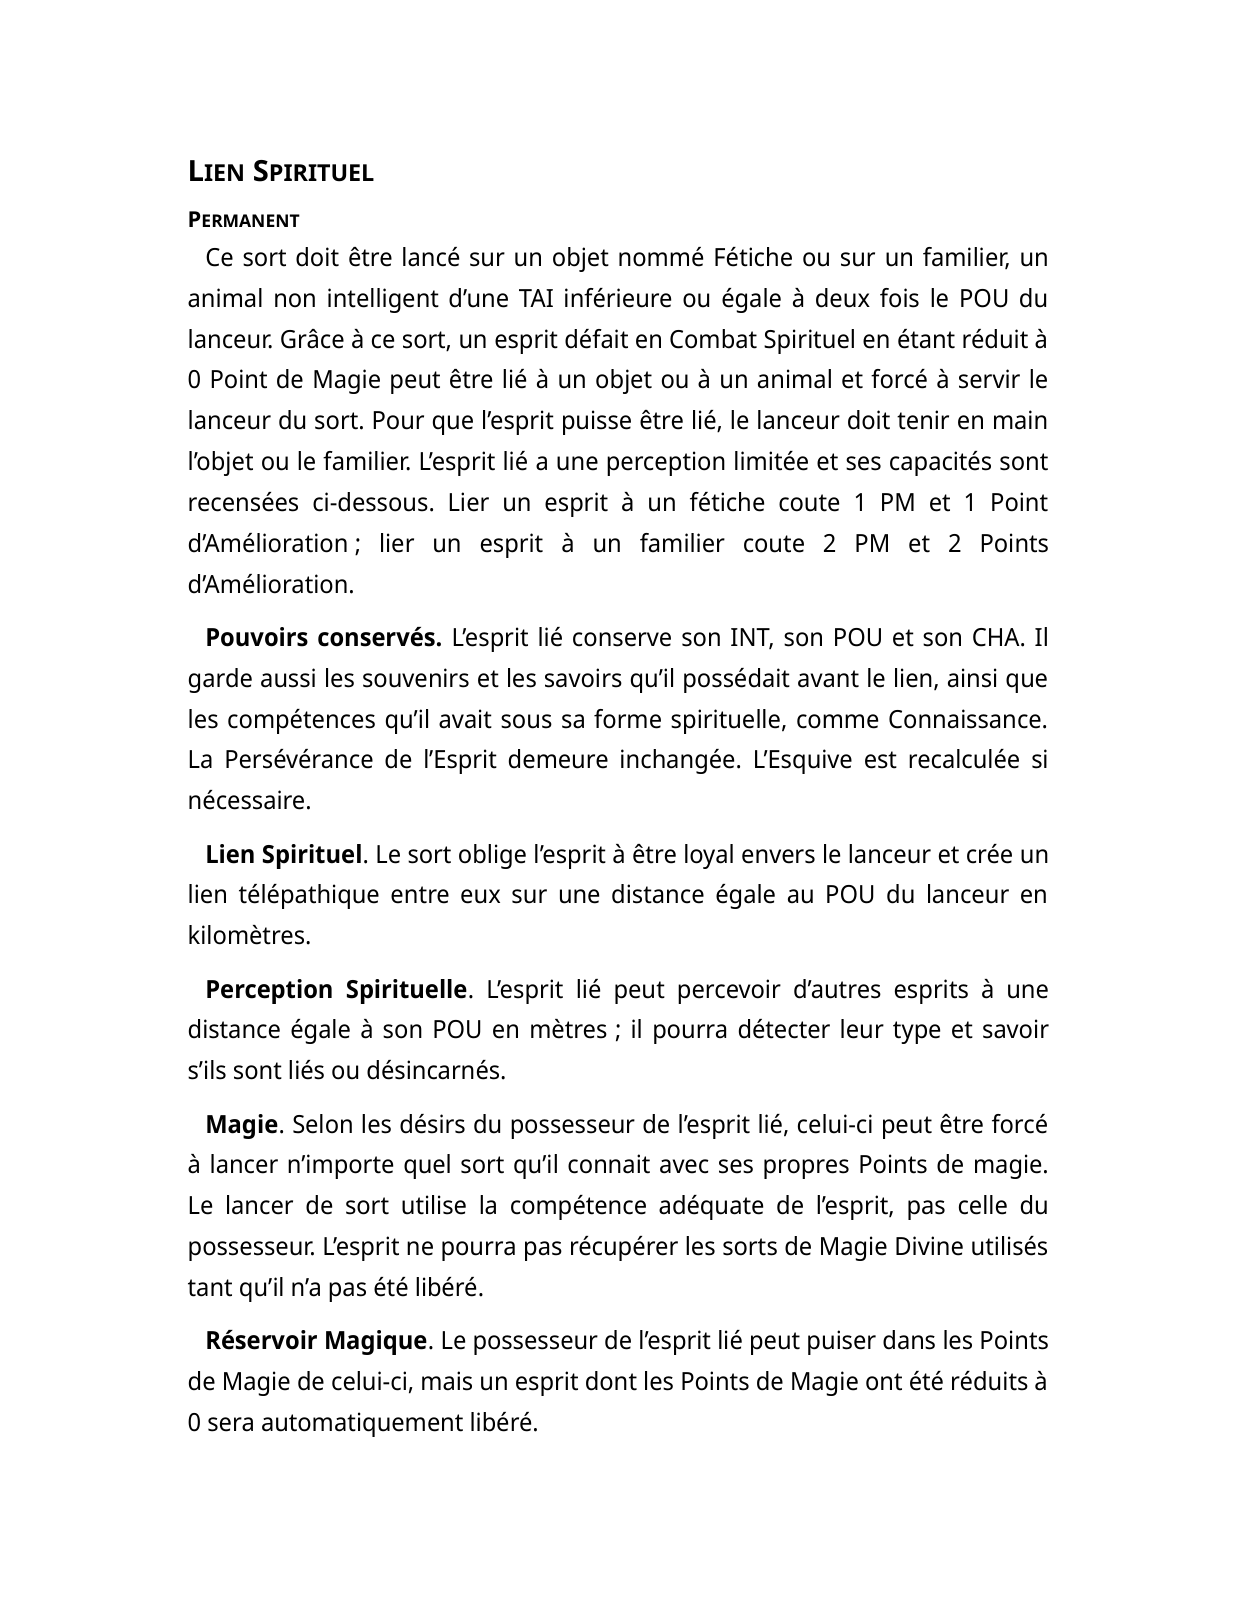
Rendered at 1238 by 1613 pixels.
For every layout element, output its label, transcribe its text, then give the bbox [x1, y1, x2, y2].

text Permanent [187, 204, 1050, 234]
text Lien Spirituel. Le sort oblige l’esprit à être loyal envers le lanceur et crée un lien télépathique entre eux sur une distance égale au POU du lanceur en kilomètres. [187, 836, 1050, 952]
text Réservoir Magique. Le possesseur de l’esprit lié peut puiser dans les Points de Magie de celui-ci, mais un esprit dont les Points de Magie ont été réduits à 0 sera automatiquement libéré. [187, 1323, 1050, 1439]
text Magie. Selon les désirs du possesseur de l’esprit lié, celui-ci peut être forcé à lancer n’importe quel sort qu’il connait avec ses propres Points de magie. Le lancer de sort utilise la compétence adéquate de l’esprit, pas celle du possesseur. L’esprit ne pourra pas récupérer les sorts de Magie Divine utilisés tant qu’il n’a pas été libéré. [187, 1106, 1050, 1304]
text Ce sort doit être lancé sur un objet nommé Fétiche ou sur un familier, un animal non intelligent d’une TAI inférieure ou égale à deux fois le POU du lanceur. Grâce à ce sort, un esprit défait en Combat Spirituel en étant réduit à 0 Point de Magie peut être lié à un objet ou à un animal et forcé à servir le lanceur du sort. Pour que l’esprit puisse être lié, le lanceur doit tenir en main l’objet ou le familier. L’esprit lié a une perception limitée et ses capacités sont recensées ci-dessous. Lier un esprit à un fétiche coute 1 PM et 1 Point d’Amélioration ; lier un esprit à un familier coute 2 PM et 2 Points d’Amélioration. [187, 239, 1050, 600]
text Pouvoirs conservés. L’esprit lié conserve son INT, son POU et son CHA. Il garde aussi les souvenirs et les savoirs qu’il possédait avant le lien, ainsi que les compétences qu’il avait sous sa forme spirituelle, comme Connaissance. La Persévérance de l’Esprit demeure inchangée. L’Esquive est recalculée si nécessaire. [187, 619, 1050, 817]
text Perception Spirituelle. L’esprit lié peut percevoir d’autres esprits à une distance égale à son POU en mètres ; il pourra détecter leur type et savoir s’ils sont liés ou désincarnés. [187, 971, 1050, 1087]
text Lien Spirituel [187, 150, 1050, 190]
